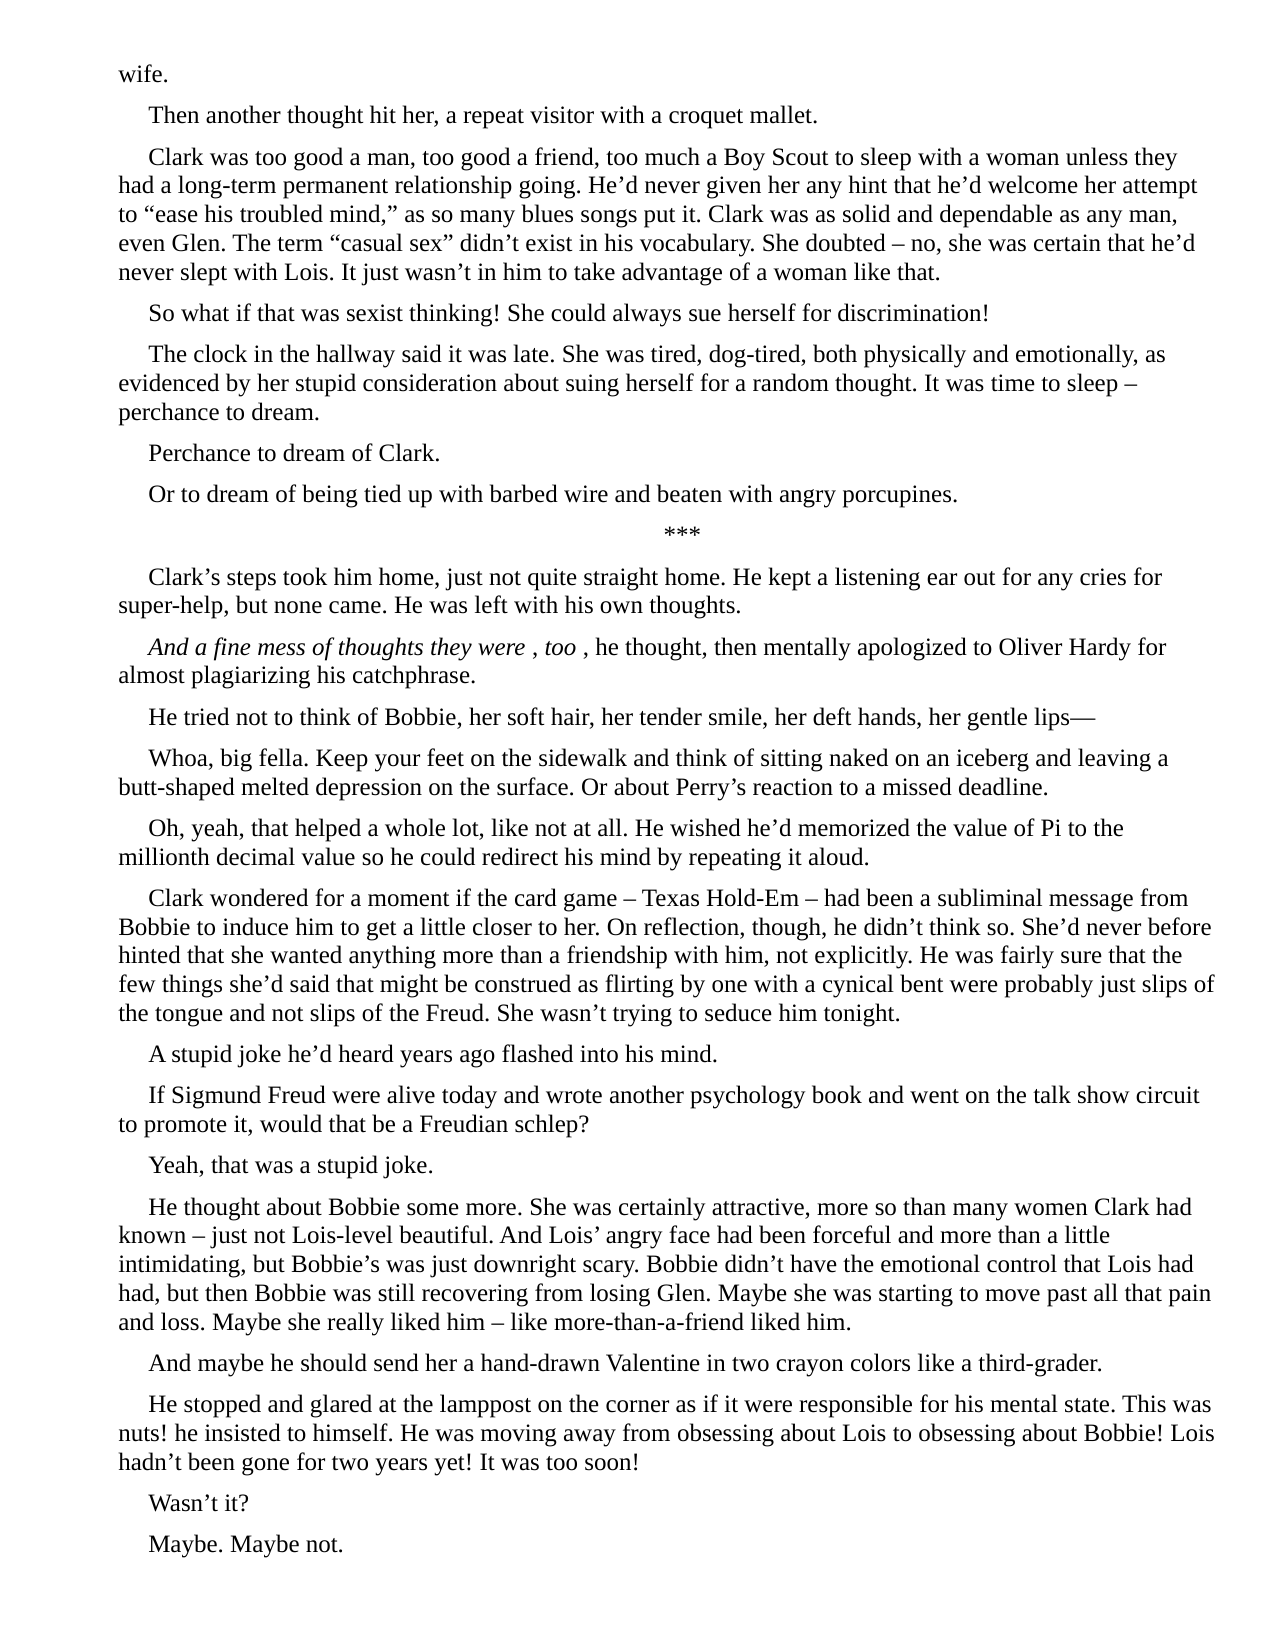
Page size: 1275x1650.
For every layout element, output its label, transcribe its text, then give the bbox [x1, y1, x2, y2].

text If Sigmund Freud were alive today and wrote another psychology book and went on the talk show circuit to promote it, would that be a Freudian schlep? [118, 1080, 1216, 1138]
text Perchance to dream of Clark. [118, 438, 1216, 467]
text Clark’s steps took him home, just not quite straight home. He kept a listening ear out for any cries for super-help, but none came. He was left with his own thoughts. [118, 562, 1216, 619]
text Oh, yeah, that helped a whole lot, like not at all. He wished he’d memorized the value of Pi to the millionth decimal value so he could redirect his mind by repeating it aloud. [118, 813, 1216, 870]
text Wasn’t it? [118, 1488, 1216, 1517]
text He thought about Bobbie some more. She was certainly attractive, more so than many women Clark had known – just not Lois-level beautiful. And Lois’ angry face had been forceful and more than a little intimidating, but Bobbie’s was just downright scary. Bobbie didn’t have the emotional control that Lois had had, but then Bobbie was still recovering from losing Glen. Maybe she was starting to move past all that pain and loss. Maybe she really liked him – like more-than-a-friend liked him. [118, 1192, 1216, 1335]
text Clark wondered for a moment if the card game – Texas Hold-Em – had been a subliminal message from Bobbie to induce him to get a little closer to her. On reflection, though, he didn’t think so. She’d never before hinted that she wanted anything more than a friendship with him, not explicitly. He was fairly sure that the few things she’d said that might be construed as flirting by one with a cynical bent were probably just slips of the tongue and not slips of the Freud. She wasn’t trying to seduce him tonight. [118, 883, 1216, 1027]
text wife. [118, 59, 1216, 88]
text Or to dream of being tied up with barbed wire and beaten with angry porcupines. [118, 479, 1216, 508]
text Yeah, that was a stupid joke. [118, 1150, 1216, 1179]
text *** [118, 520, 1216, 549]
text Maybe. Maybe not. [118, 1529, 1216, 1558]
text And a fine mess of thoughts they were , too , he thought, then mentally apologized to Oliver Hardy for almost plagiarizing his catchphrase. [118, 632, 1216, 689]
text And maybe he should send her a hand-drawn Valentine in two crayon colors like a third-grader. [118, 1348, 1216, 1377]
text He tried not to think of Bobbie, her soft hair, her tender smile, her deft hands, her gentle lips— [118, 702, 1216, 730]
text Whoa, big fella. Keep your feet on the sidewalk and think of sitting naked on an iceberg and leaving a butt-shaped melted depression on the surface. Or about Perry’s reaction to a missed deadline. [118, 743, 1216, 800]
text So what if that was sexist thinking! She could always sue herself for discrimination! [118, 298, 1216, 327]
text Clark was too good a man, too good a friend, too much a Boy Scout to sleep with a woman unless they had a long-term permanent relationship going. He’d never given her any hint that he’d welcome her attempt to “ease his troubled mind,” as so many blues songs put it. Clark was as solid and dependable as any man, even Glen. The term “casual sex” didn’t exist in his vocabulary. She doubted – no, she was certain that he’d never slept with Lois. It just wasn’t in him to take advantage of a woman like that. [118, 142, 1216, 285]
text The clock in the hallway said it was late. She was tired, dog-tired, both physically and emotionally, as evidenced by her stupid consideration about suing herself for a random thought. It was time to sleep – perchance to dream. [118, 339, 1216, 425]
text Then another thought hit her, a repeat visitor with a croquet mallet. [118, 100, 1216, 129]
text He stopped and glared at the lamppost on the corner as if it were responsible for his mental state. This was nuts! he insisted to himself. He was moving away from obsessing about Lois to obsessing about Bobbie! Lois hadn’t been gone for two years yet! It was too soon! [118, 1389, 1216, 1475]
text A stupid joke he’d heard years ago flashed into his mind. [118, 1039, 1216, 1068]
